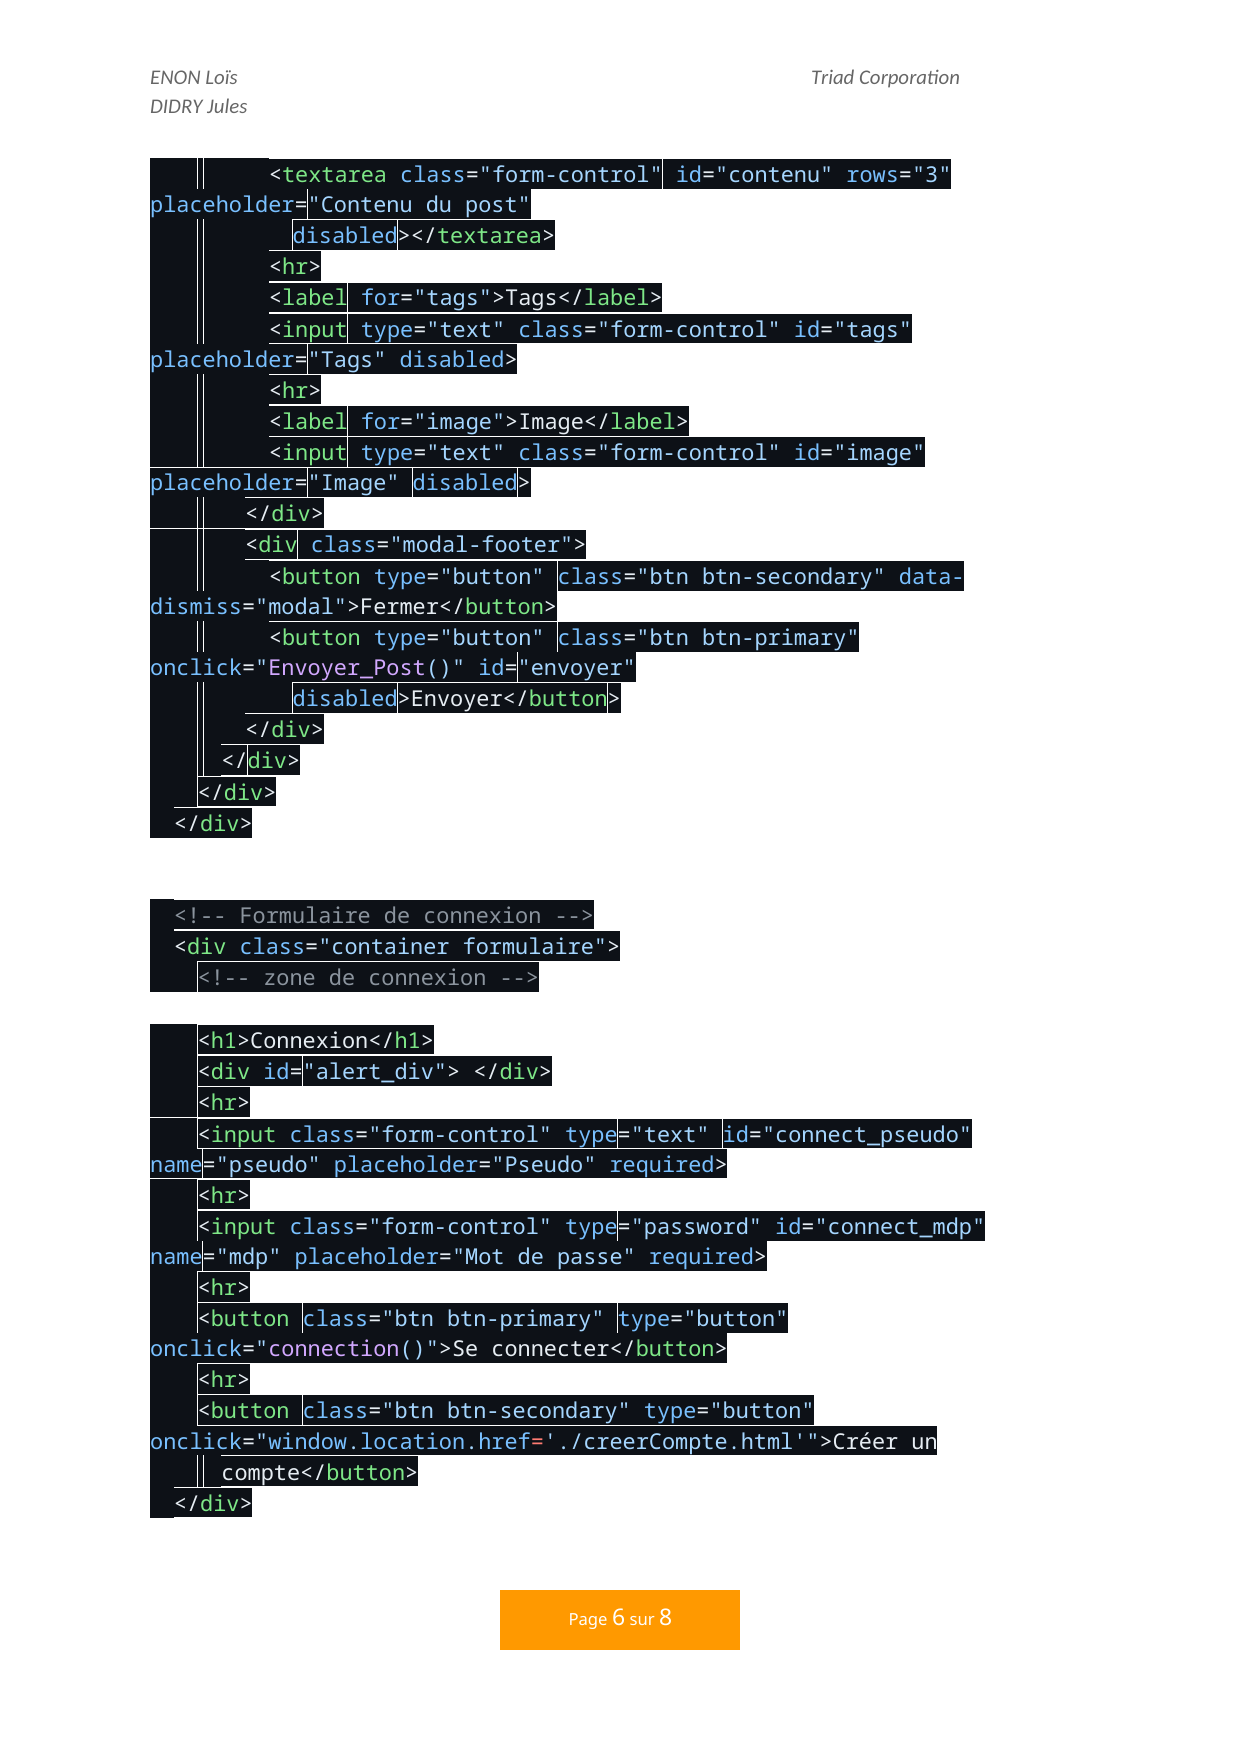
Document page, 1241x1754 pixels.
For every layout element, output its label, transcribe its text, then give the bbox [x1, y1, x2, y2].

text <!-- Formulaire de connexion --> [150, 899, 1090, 930]
text <hr> [150, 1271, 1090, 1302]
text <input class="form-control" type="password" id="connect_mdp" name="mdp" placeholder="Mot de passe" required> [150, 1210, 1090, 1271]
text <hr> [150, 1363, 1090, 1394]
text <input type="text" class="form-control" id="image" placeholder="Image" disabled> [150, 436, 1090, 497]
text <label for="tags">Tags</label> [150, 281, 1090, 313]
text <label for="image">Image</label> [150, 405, 1090, 436]
text <hr> [150, 250, 1090, 281]
text <button class="btn btn-secondary" type="button" onclick="window.location.href='./creerCompte.html'">Créer un [150, 1394, 1090, 1455]
text <div id="alert_div"> </div> [150, 1055, 1090, 1086]
text </div> [150, 776, 1090, 807]
text <button type="button" class="btn btn-primary" onclick="Envoyer_Post()" id="envoyer" [150, 621, 1090, 682]
text disabled>Envoyer</button> [150, 682, 1090, 713]
text <hr> [150, 1086, 1090, 1117]
text <div class="modal-footer"> [150, 528, 1090, 560]
text </div> [150, 1487, 1090, 1518]
text <hr> [150, 1178, 1090, 1210]
text disabled></textarea> [150, 219, 1090, 250]
text <div class="container formulaire"> [150, 930, 1090, 961]
text </div> [150, 744, 1090, 776]
text <!-- zone de connexion --> [150, 961, 1090, 992]
text <textarea class="form-control" id="contenu" rows="3" placeholder="Contenu du post" [150, 158, 1090, 219]
text <input class="form-control" type="text" id="connect_pseudo" name="pseudo" placeholder="Pseudo" required> [150, 1117, 1090, 1178]
text <hr> [150, 374, 1090, 405]
text </div> [150, 497, 1090, 528]
text <h1>Connexion</h1> [150, 1024, 1090, 1055]
text <button type="button" class="btn btn-secondary" data-dismiss="modal">Fermer</button> [150, 560, 1090, 621]
text <button class="btn btn-primary" type="button" onclick="connection()">Se connecter</button> [150, 1302, 1090, 1363]
text </div> [150, 807, 1090, 838]
text </div> [150, 713, 1090, 744]
text compte</button> [150, 1455, 1090, 1487]
text <input type="text" class="form-control" id="tags" placeholder="Tags" disabled> [150, 313, 1090, 374]
